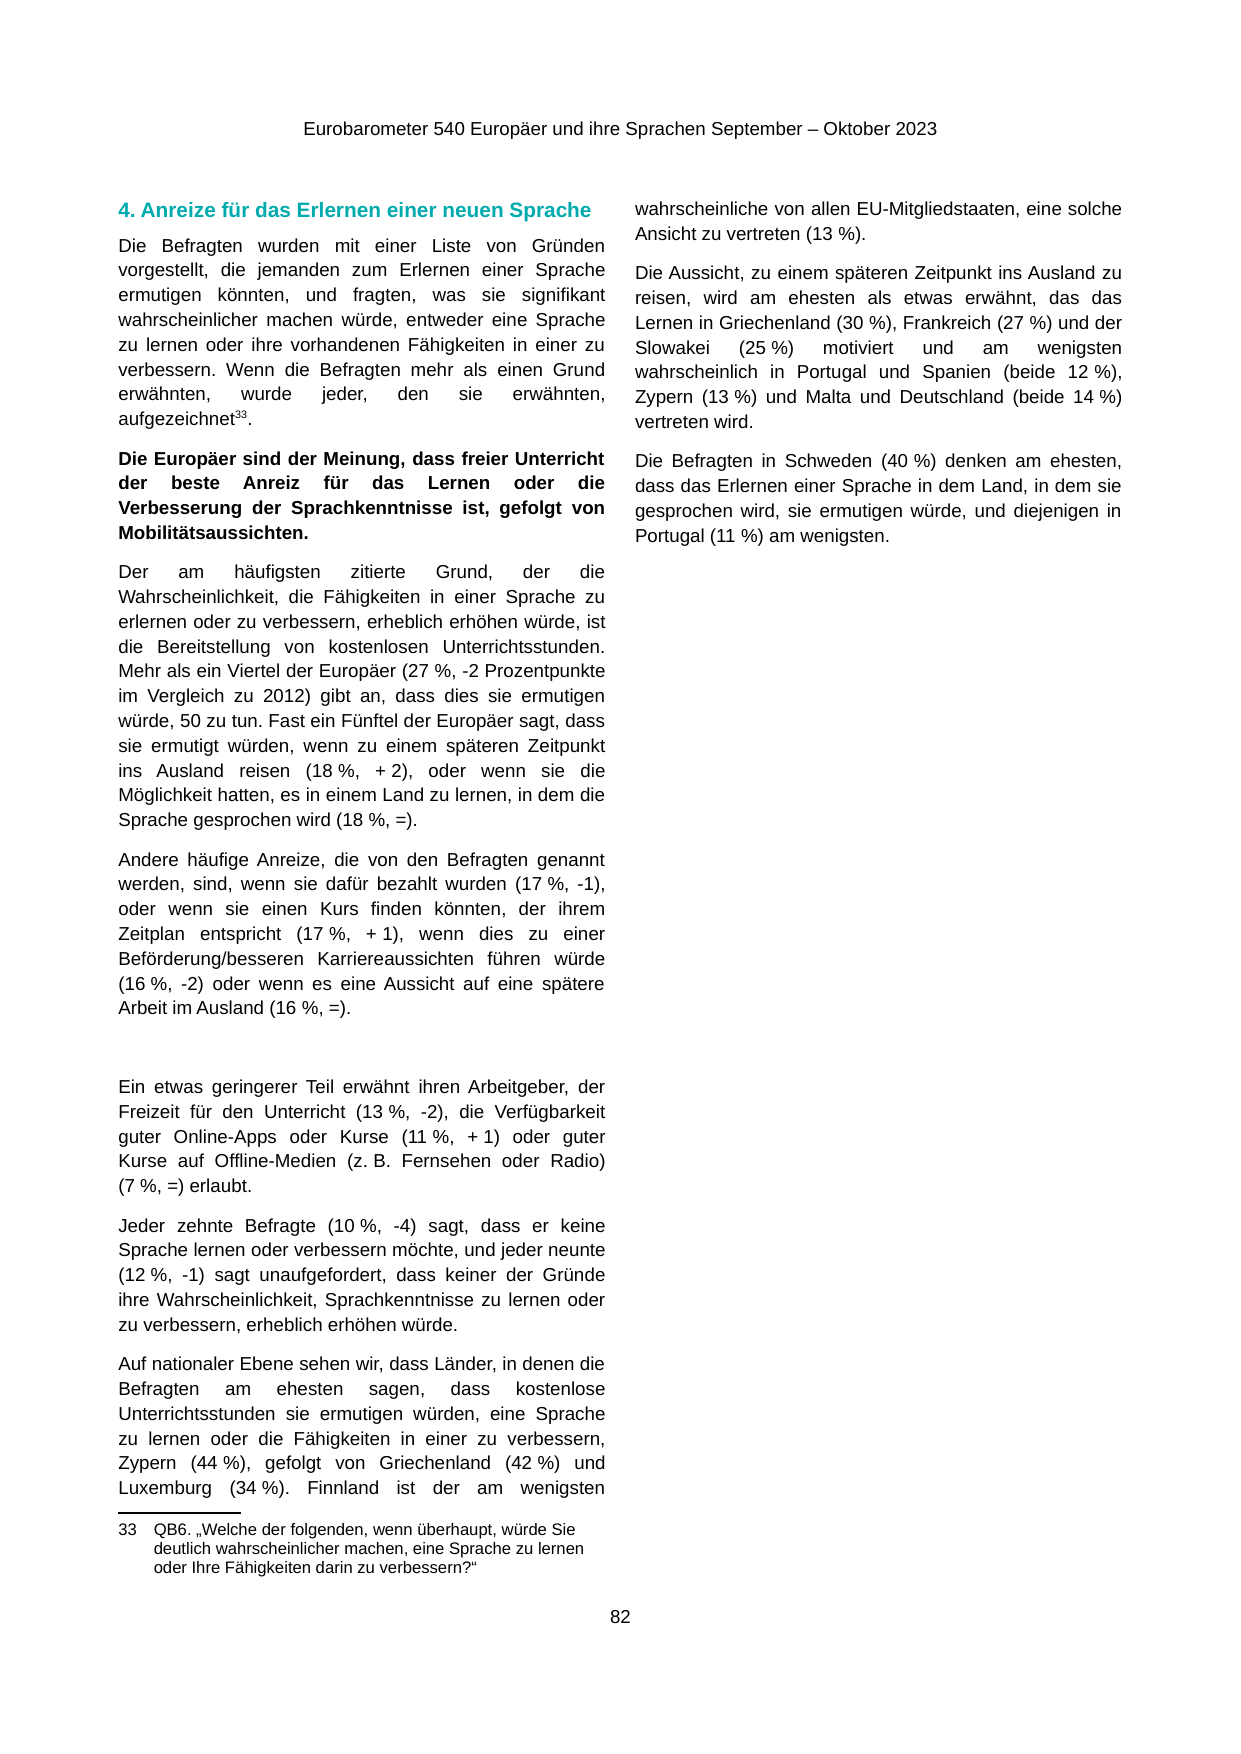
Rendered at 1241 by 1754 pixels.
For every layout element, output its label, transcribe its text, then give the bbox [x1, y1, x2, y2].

text Die Aussicht, zu einem späteren Zeitpunkt ins Ausland zu reisen, wird am ehesten als etwas erwähnt, das das Lernen in Griechenland (30 %), Frankreich (27 %) und der Slowakei (25 %) motiviert und am wenigsten wahrscheinlich in Portugal und Spanien (beide 12 %), Zypern (13 %) und Malta und Deutschland (beide 14 %) vertreten wird. [635, 262, 1122, 432]
text Auf nationaler Ebene sehen wir, dass Länder, in denen die Befragten am ehesten sagen, dass kostenlose Unterrichtsstunden sie ermutigen würden, eine Sprache zu lernen oder die Fähigkeiten in einer zu verbessern, Zypern (44 %), gefolgt von Griechenland (42 %) und Luxemburg (34 %). Finnland ist der am wenigsten [118, 1353, 605, 1498]
text Ein etwas geringerer Teil erwähnt ihren Arbeitgeber, der Freizeit für den Unterricht (13 %, -2), die Verfügbarkeit guter Online-Apps oder Kurse (11 %, + 1) oder guter Kurse auf Offline-Medien (z. B. Fernsehen oder Radio) (7 %, =) erlaubt. [118, 1076, 605, 1197]
text QB6. „Welche der folgenden, wenn überhaupt, würde Sie deutlich wahrscheinlicher machen, eine Sprache zu lernen oder Ihre Fähigkeiten darin zu verbessern?“ [118, 1519, 605, 1577]
text Der am häufigsten zitierte Grund, der die Wahrscheinlichkeit, die Fähigkeiten in einer Sprache zu erlernen oder zu verbessern, erheblich erhöhen würde, ist die Bereitstellung von kostenlosen Unterrichtsstunden. Mehr als ein Viertel der Europäer (27 %, -2 Prozentpunkte im Vergleich zu 2012) gibt an, dass dies sie ermutigen würde, 50 zu tun. Fast ein Fünftel der Europäer sagt, dass sie ermutigt würden, wenn zu einem späteren Zeitpunkt ins Ausland reisen (18 %, + 2), oder wenn sie die Möglichkeit hatten, es in einem Land zu lernen, in dem die Sprache gesprochen wird (18 %, =). [118, 561, 605, 831]
text Die Befragten in Schweden (40 %) denken am ehesten, dass das Erlernen einer Sprache in dem Land, in dem sie gesprochen wird, sie ermutigen würde, und diejenigen in Portugal (11 %) am wenigsten. [635, 450, 1122, 546]
text Die Europäer sind der Meinung, dass freier Unterricht der beste Anreiz für das Lernen oder die Verbesserung der Sprachkenntnisse ist, gefolgt von Mobilitätsaussichten. [118, 447, 605, 543]
text Andere häufige Anreize, die von den Befragten genannt werden, sind, wenn sie dafür bezahlt wurden (17 %, -1), oder wenn sie einen Kurs finden könnten, der ihrem Zeitplan entspricht (17 %, + 1), wenn dies zu einer Beförderung/besseren Karriereaussichten führen würde (16 %, -2) oder wenn es eine Aussicht auf eine spätere Arbeit im Ausland (16 %, =). [118, 848, 605, 1019]
text Die Befragten wurden mit einer Liste von Gründen vorgestellt, die jemanden zum Erlernen einer Sprache ermutigen könnten, und fragten, was sie signifikant wahrscheinlicher machen würde, entweder eine Sprache zu lernen oder ihre vorhandenen Fähigkeiten in einer zu verbessern. Wenn die Befragten mehr als einen Grund erwähnten, wurde jeder, den sie erwähnten, aufgezeichnet. [118, 234, 605, 429]
text wahrscheinliche von allen EU-Mitgliedstaaten, eine solche Ansicht zu vertreten (13 %). [635, 198, 1122, 244]
text Jeder zehnte Befragte (10 %, -4) sagt, dass er keine Sprache lernen oder verbessern möchte, und jeder neunte (12 %, -1) sagt unaufgefordert, dass keiner der Gründe ihre Wahrscheinlichkeit, Sprachkenntnisse zu lernen oder zu verbessern, erheblich erhöhen würde. [118, 1214, 605, 1335]
subtitle 4. Anreize für das Erlernen einer neuen Sprache [118, 198, 605, 222]
